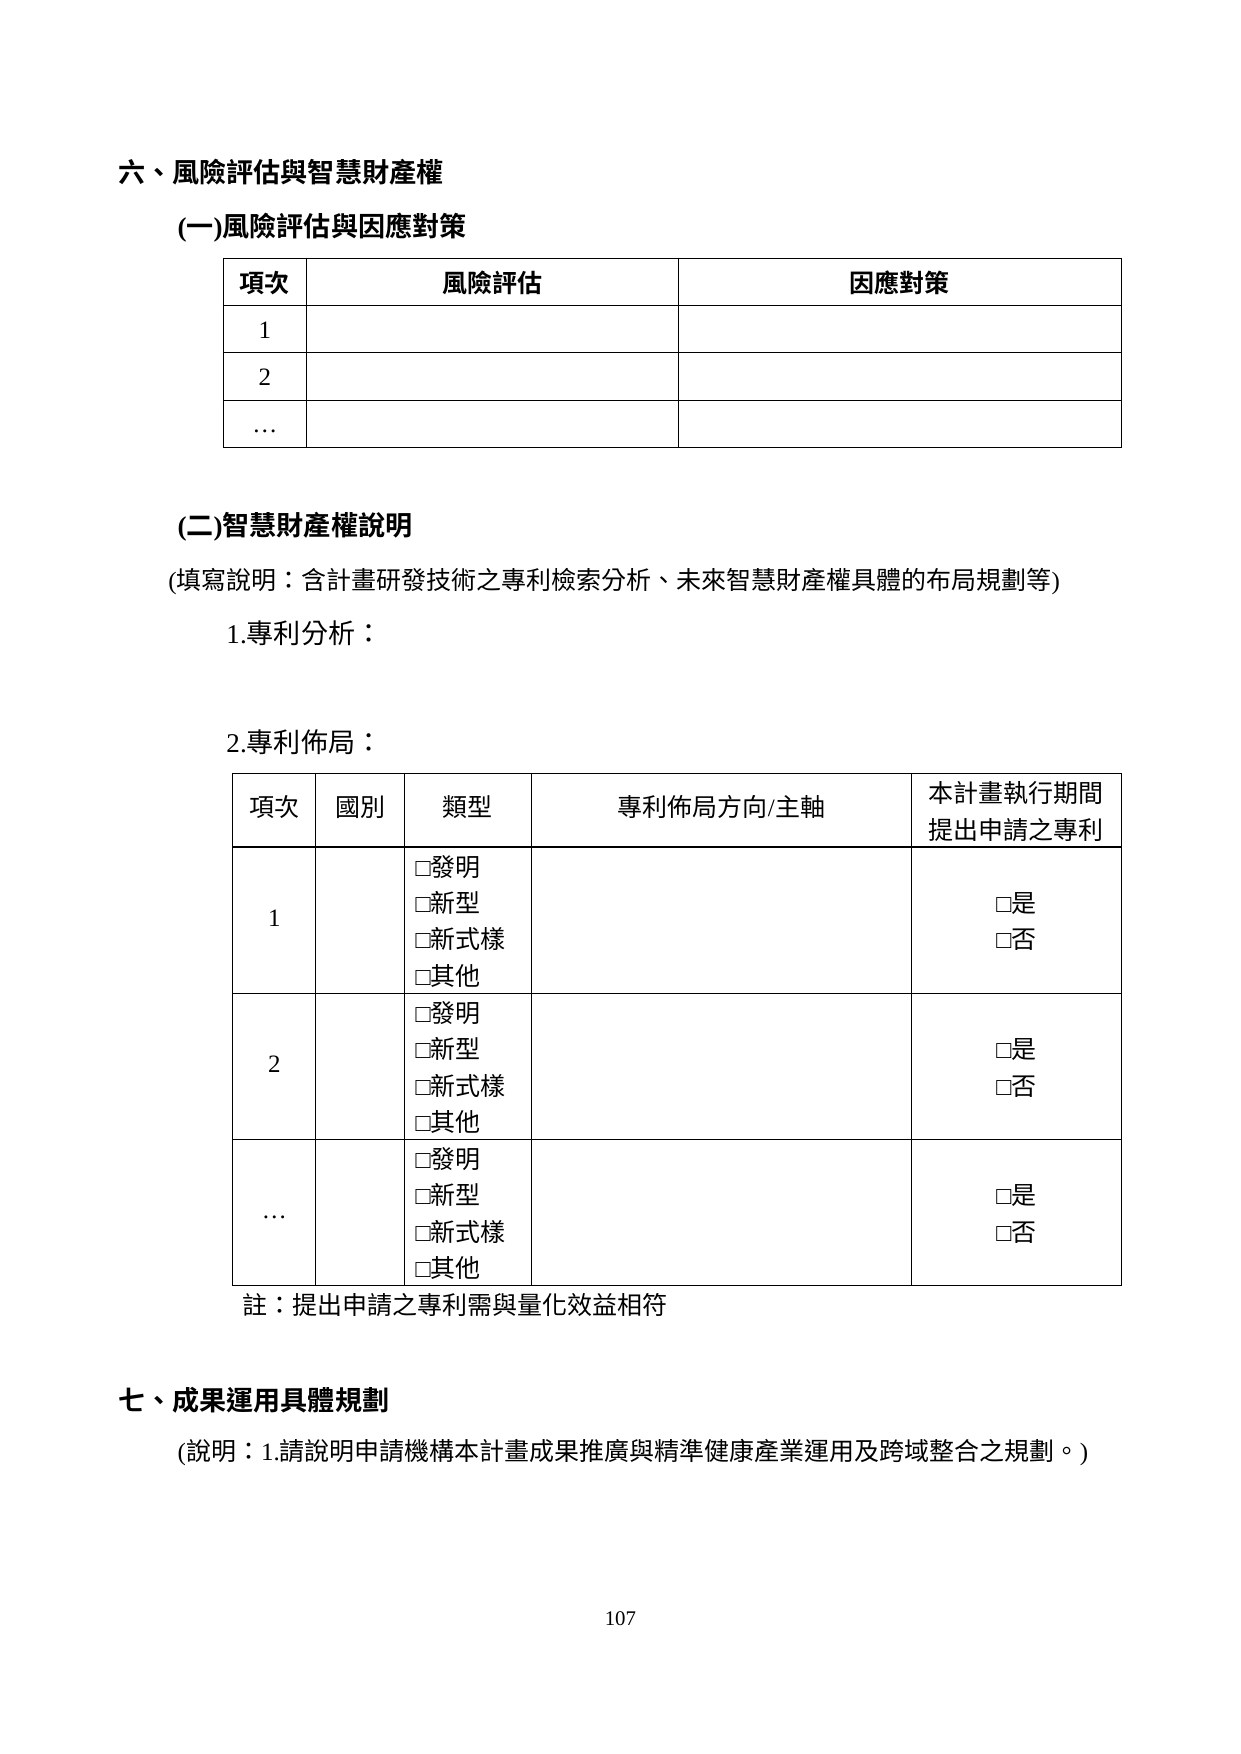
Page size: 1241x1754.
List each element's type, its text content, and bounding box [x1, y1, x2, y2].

table_header 因應對策 [679, 259, 1121, 305]
subtitle (一)風險評估與因應對策 [118, 203, 1122, 245]
table_cell □發明 □新型 □新式樣 □其他 [405, 994, 531, 1138]
table_cell 2 [233, 994, 315, 1138]
table_cell [679, 306, 1121, 352]
text 註：提出申請之專利需與量化效益相符 [148, 1286, 1122, 1322]
table_cell □發明 □新型 □新式樣 □其他 [405, 1140, 531, 1284]
table_cell [679, 353, 1121, 399]
table_cell [316, 848, 404, 992]
table_cell □是 □否 [912, 994, 1121, 1138]
table_cell [316, 1140, 404, 1284]
table_cell [307, 306, 678, 352]
text 2.專利佈局： [118, 719, 1122, 760]
table_header 專利佈局方向/主軸 [532, 774, 911, 846]
table_cell □是 □否 [912, 848, 1121, 992]
table_cell 1 [233, 848, 315, 992]
table_cell □發明 □新型 □新式樣 □其他 [405, 848, 531, 992]
subtitle (二)智慧財產權說明 [118, 502, 1122, 544]
table_cell 2 [224, 353, 306, 399]
table_cell [307, 401, 678, 447]
table_cell 1 [224, 306, 306, 352]
subtitle (填寫說明：含計畫研發技術之專利檢索分析、未來智慧財產權具體的布局規劃等) [168, 556, 1122, 598]
table_header 項次 [224, 259, 306, 305]
text 1.專利分析： [118, 610, 1122, 652]
table_header 類型 [405, 774, 531, 846]
subtitle 七、成果運用具體規劃 [118, 1377, 1122, 1419]
subtitle 六、風險評估與智慧財產權 [118, 149, 1122, 191]
table_header 風險評估 [307, 259, 678, 305]
table_cell [532, 848, 911, 992]
table_header 本計畫執行期間 提出申請之專利 [912, 774, 1121, 846]
table_cell □是 □否 [912, 1140, 1121, 1284]
table_cell … [233, 1140, 315, 1284]
table_cell [532, 1140, 911, 1284]
table_header 國別 [316, 774, 404, 846]
table_header 項次 [233, 774, 315, 846]
table_cell [679, 401, 1121, 447]
text (說明：1.請說明申請機構本計畫成果推廣與精準健康產業運用及跨域整合之規劃。) [177, 1431, 1122, 1467]
table_cell … [224, 401, 306, 447]
table_cell [307, 353, 678, 399]
table_cell [532, 994, 911, 1138]
table_cell [316, 994, 404, 1138]
